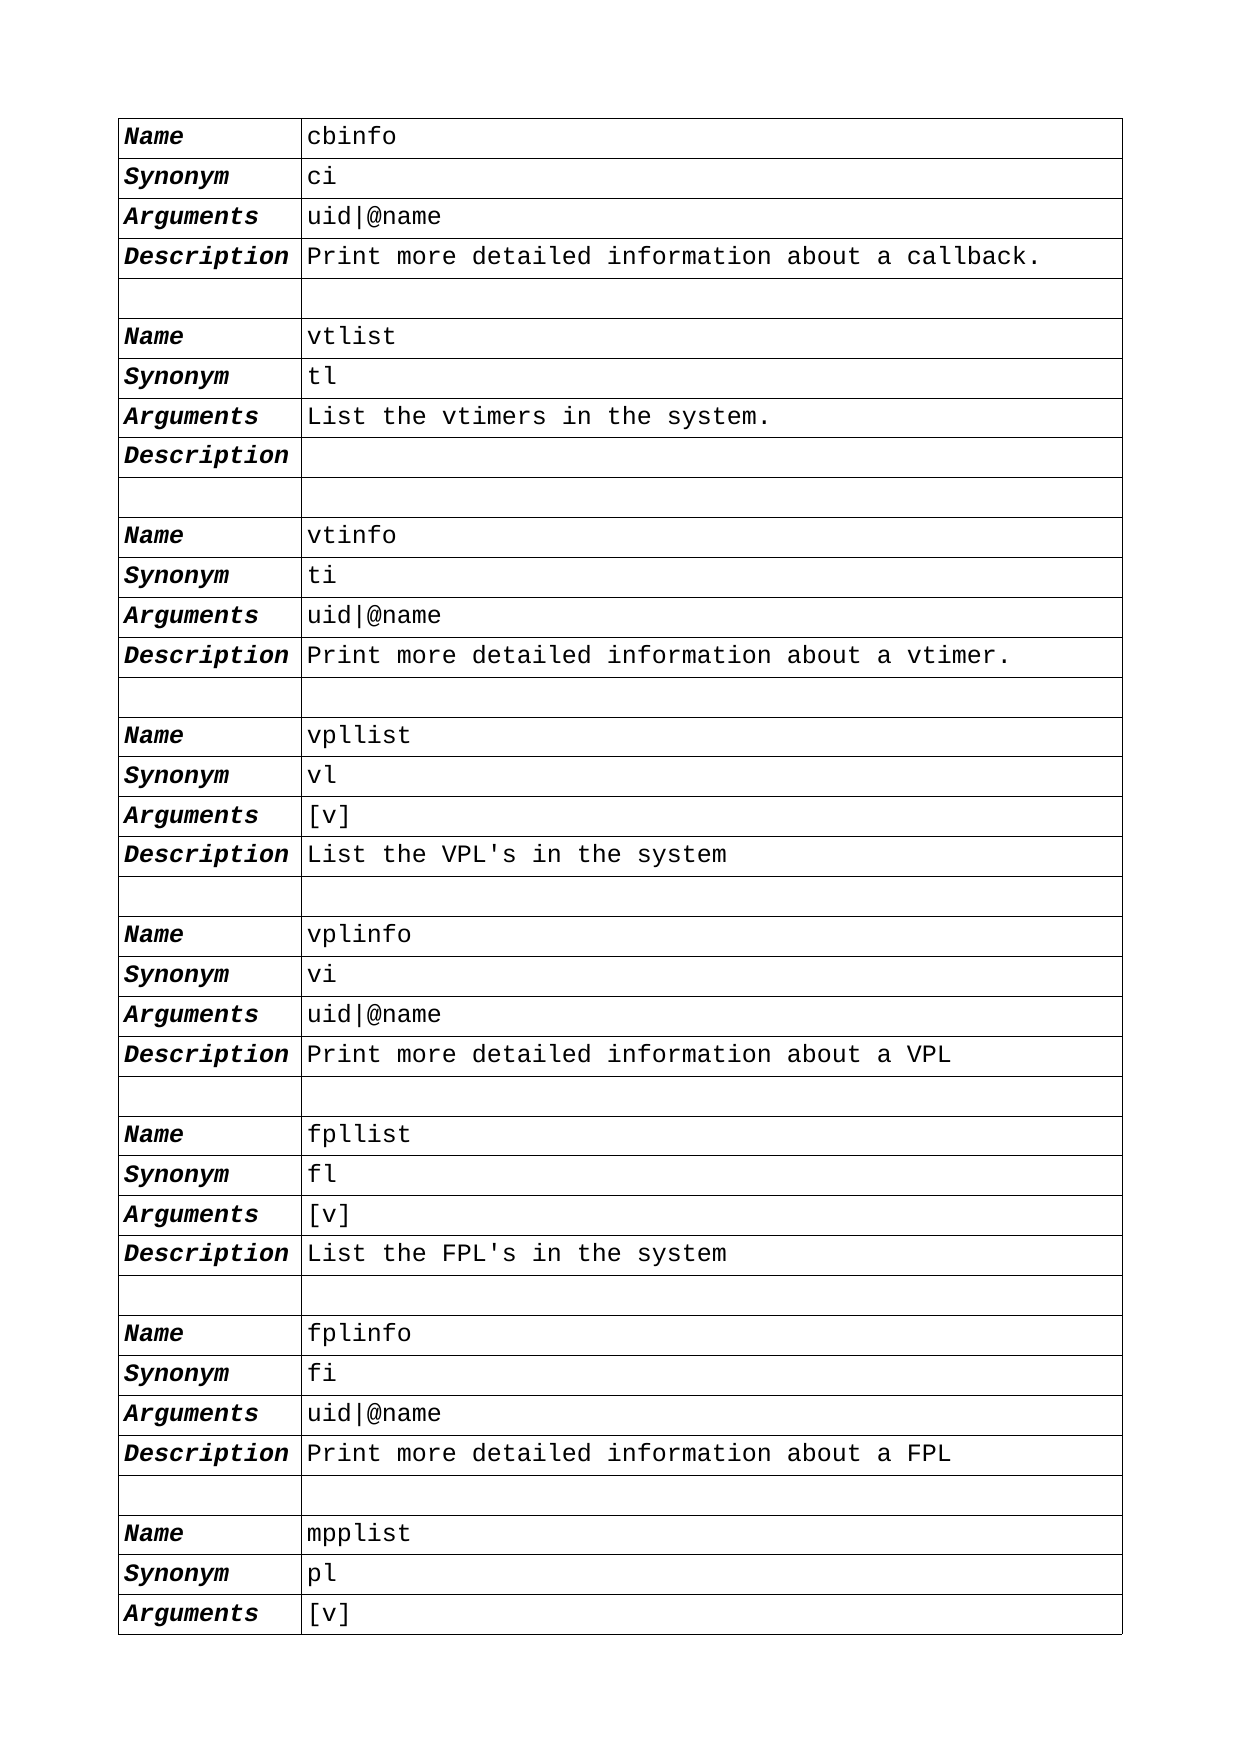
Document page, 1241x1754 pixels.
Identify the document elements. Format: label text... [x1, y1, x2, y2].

table_cell fl [302, 1156, 1122, 1195]
table_cell Name [119, 1117, 301, 1155]
table_cell [302, 1276, 1122, 1315]
table_cell uid|@name [302, 997, 1122, 1036]
table_cell Description [119, 638, 301, 677]
table_cell vtinfo [302, 518, 1122, 557]
table_cell [119, 678, 301, 717]
table_cell Arguments [119, 997, 301, 1036]
table_cell [302, 279, 1122, 318]
table_cell Name [119, 917, 301, 956]
table_cell Name [119, 518, 301, 557]
table_cell [v] [302, 1196, 1122, 1235]
table_cell [v] [302, 1595, 1122, 1634]
table_cell [302, 438, 1122, 477]
table_cell Name [119, 119, 301, 158]
table_cell [v] [302, 797, 1122, 836]
table_cell [302, 478, 1122, 517]
table_cell Synonym [119, 1555, 301, 1594]
table_cell Description [119, 239, 301, 278]
table_cell Arguments [119, 1396, 301, 1435]
table_cell Arguments [119, 797, 301, 836]
table_cell [119, 279, 301, 318]
table_cell fplinfo [302, 1316, 1122, 1355]
table_cell Description [119, 837, 301, 876]
table_cell Name [119, 1316, 301, 1355]
table_cell Arguments [119, 199, 301, 238]
table_cell Print more detailed information about a vtimer. [302, 638, 1122, 677]
table_cell fpllist [302, 1117, 1122, 1155]
table_cell [302, 1077, 1122, 1116]
table_cell ci [302, 159, 1122, 198]
table_cell uid|@name [302, 598, 1122, 637]
table_cell List the VPL's in the system [302, 837, 1122, 876]
table_cell Arguments [119, 1595, 301, 1634]
table_cell Synonym [119, 957, 301, 996]
table_cell ti [302, 558, 1122, 597]
table_cell [119, 877, 301, 916]
table_cell Description [119, 1037, 301, 1076]
table_cell vplinfo [302, 917, 1122, 956]
table_cell Synonym [119, 757, 301, 796]
table_cell uid|@name [302, 1396, 1122, 1435]
table_cell Synonym [119, 558, 301, 597]
table_cell [119, 1476, 301, 1514]
table_cell Print more detailed information about a callback. [302, 239, 1122, 278]
table_cell vpllist [302, 718, 1122, 756]
table_cell Arguments [119, 399, 301, 437]
table_cell tl [302, 359, 1122, 397]
table_cell Synonym [119, 1156, 301, 1195]
table_cell Synonym [119, 359, 301, 397]
table_cell Synonym [119, 1356, 301, 1395]
table_cell Name [119, 1516, 301, 1554]
table_cell List the FPL's in the system [302, 1236, 1122, 1275]
table_cell [302, 678, 1122, 717]
table_cell Description [119, 438, 301, 477]
table_cell fi [302, 1356, 1122, 1395]
table_cell vtlist [302, 319, 1122, 357]
table_cell [119, 1077, 301, 1116]
table_cell Arguments [119, 598, 301, 637]
table_cell Synonym [119, 159, 301, 198]
table_cell [302, 1476, 1122, 1514]
table_cell cbinfo [302, 119, 1122, 158]
table_cell mpplist [302, 1516, 1122, 1554]
table_cell Description [119, 1436, 301, 1474]
table_cell Description [119, 1236, 301, 1275]
table_cell List the vtimers in the system. [302, 399, 1122, 437]
table_cell Print more detailed information about a FPL [302, 1436, 1122, 1474]
table_cell [302, 877, 1122, 916]
table_cell Arguments [119, 1196, 301, 1235]
table_cell vi [302, 957, 1122, 996]
table_cell uid|@name [302, 199, 1122, 238]
table_cell pl [302, 1555, 1122, 1594]
table_cell vl [302, 757, 1122, 796]
table_cell [119, 478, 301, 517]
table_cell Name [119, 319, 301, 357]
table_cell Print more detailed information about a VPL [302, 1037, 1122, 1076]
table_cell Name [119, 718, 301, 756]
table_cell [119, 1276, 301, 1315]
